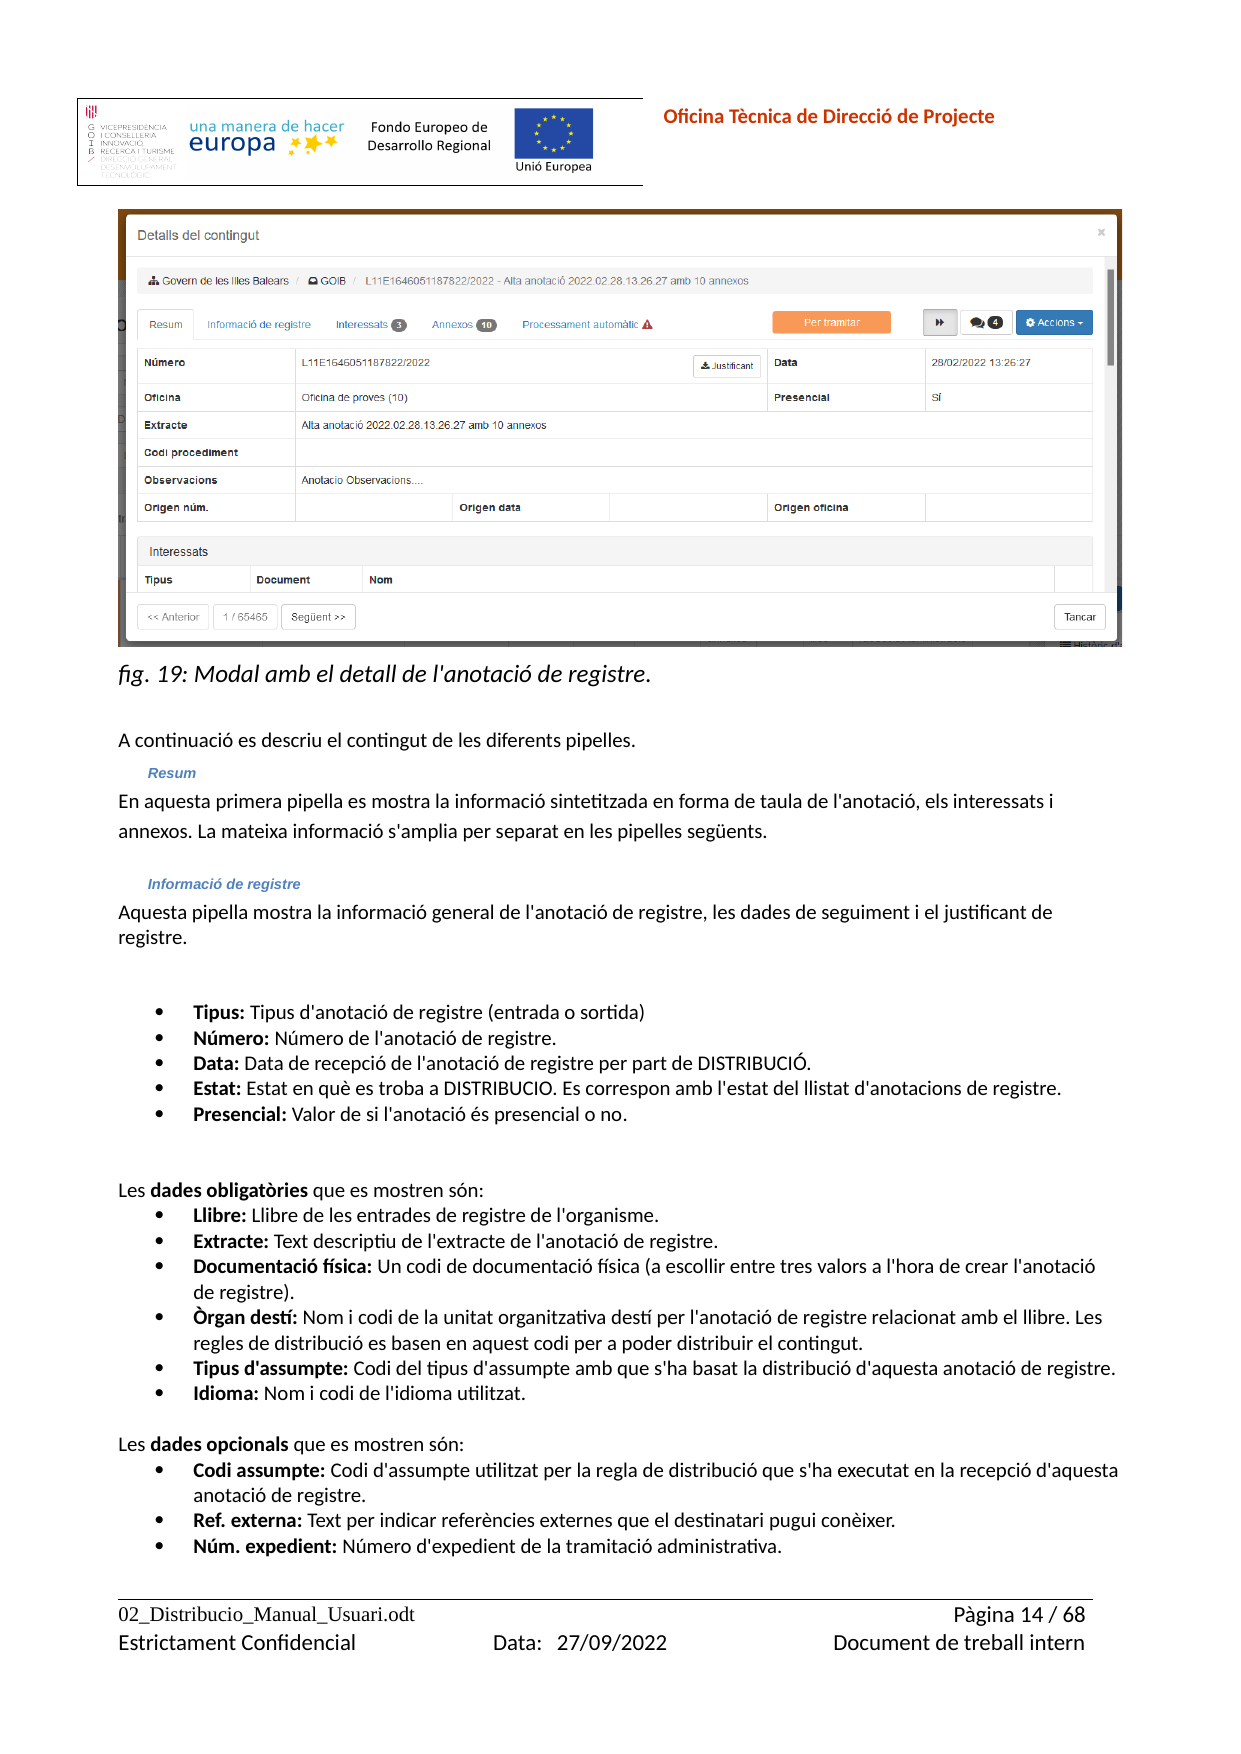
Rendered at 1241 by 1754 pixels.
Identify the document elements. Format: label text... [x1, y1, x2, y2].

list Núm. expedient: Número d'expedient de la tramitació administrativa. [156, 1533, 1122, 1558]
list Extracte: Text descriptiu de l'extracte de l'anotació de registre. [156, 1228, 1122, 1253]
list Òrgan destí: Nom i codi de la unitat organitzativa destí per l'anotació de registre relacionat amb el llibre. Les regles de distribució es basen en aquest codi per a poder distribuir el contingut. [156, 1304, 1122, 1355]
list Ref. externa: Text per indicar referències externes que el destinatari pugui conèixer. [156, 1508, 1122, 1533]
list Estat: Estat en què es troba a DISTRIBUCIO. Es correspon amb l'estat del llistat d'anotacions de registre. [156, 1076, 1122, 1101]
text En aquesta primera pipella es mostra la informació sintetitzada en forma de taula de l'anotació, els interessats i annexos. La mateixa informació s'amplia per separat en les pipelles següents. [118, 788, 1122, 844]
text Les dades opcionals que es mostren són: [118, 1431, 1122, 1457]
subtitle Informació de registre [148, 876, 1122, 893]
text A continuació es descriu el contingut de les diferents pipelles. [118, 727, 1122, 752]
picture [82, 103, 181, 180]
list Presencial: Valor de si l'anotació és presencial o no. [156, 1101, 1122, 1126]
text fig. 19: Modal amb el detall de l'anotació de registre. [118, 659, 1122, 689]
list Llibre: Llibre de les entrades de registre de l'organisme. [156, 1203, 1122, 1228]
list Data: Data de recepció de l'anotació de registre per part de DISTRIBUCIÓ. [156, 1050, 1122, 1076]
list Tipus d'assumpte: Codi del tipus d'assumpte amb que s'ha basat la distribució d'aquesta anotació de registre. [156, 1355, 1122, 1381]
text Aquesta pipella mostra la informació general de l'anotació de registre, les dades de seguiment i el justificant de registre. [118, 899, 1122, 950]
picture [187, 103, 599, 180]
list Codi assumpte: Codi d'assumpte utilitzat per la regla de distribució que s'ha executat en la recepció d'aquesta anotació de registre. [156, 1457, 1122, 1508]
list Idioma: Nom i codi de l'idioma utilitzat. [156, 1381, 1122, 1406]
list Documentació física: Un codi de documentació física (a escollir entre tres valors a l'hora de crear l'anotació de registre). [156, 1253, 1122, 1304]
picture [118, 209, 1123, 647]
text Les dades obligatòries que es mostren són: [118, 1177, 1122, 1203]
subtitle Resum [148, 765, 1122, 782]
list Tipus: Tipus d'anotació de registre (entrada o sortida) [156, 999, 1122, 1025]
list Número: Número de l'anotació de registre. [156, 1025, 1122, 1050]
